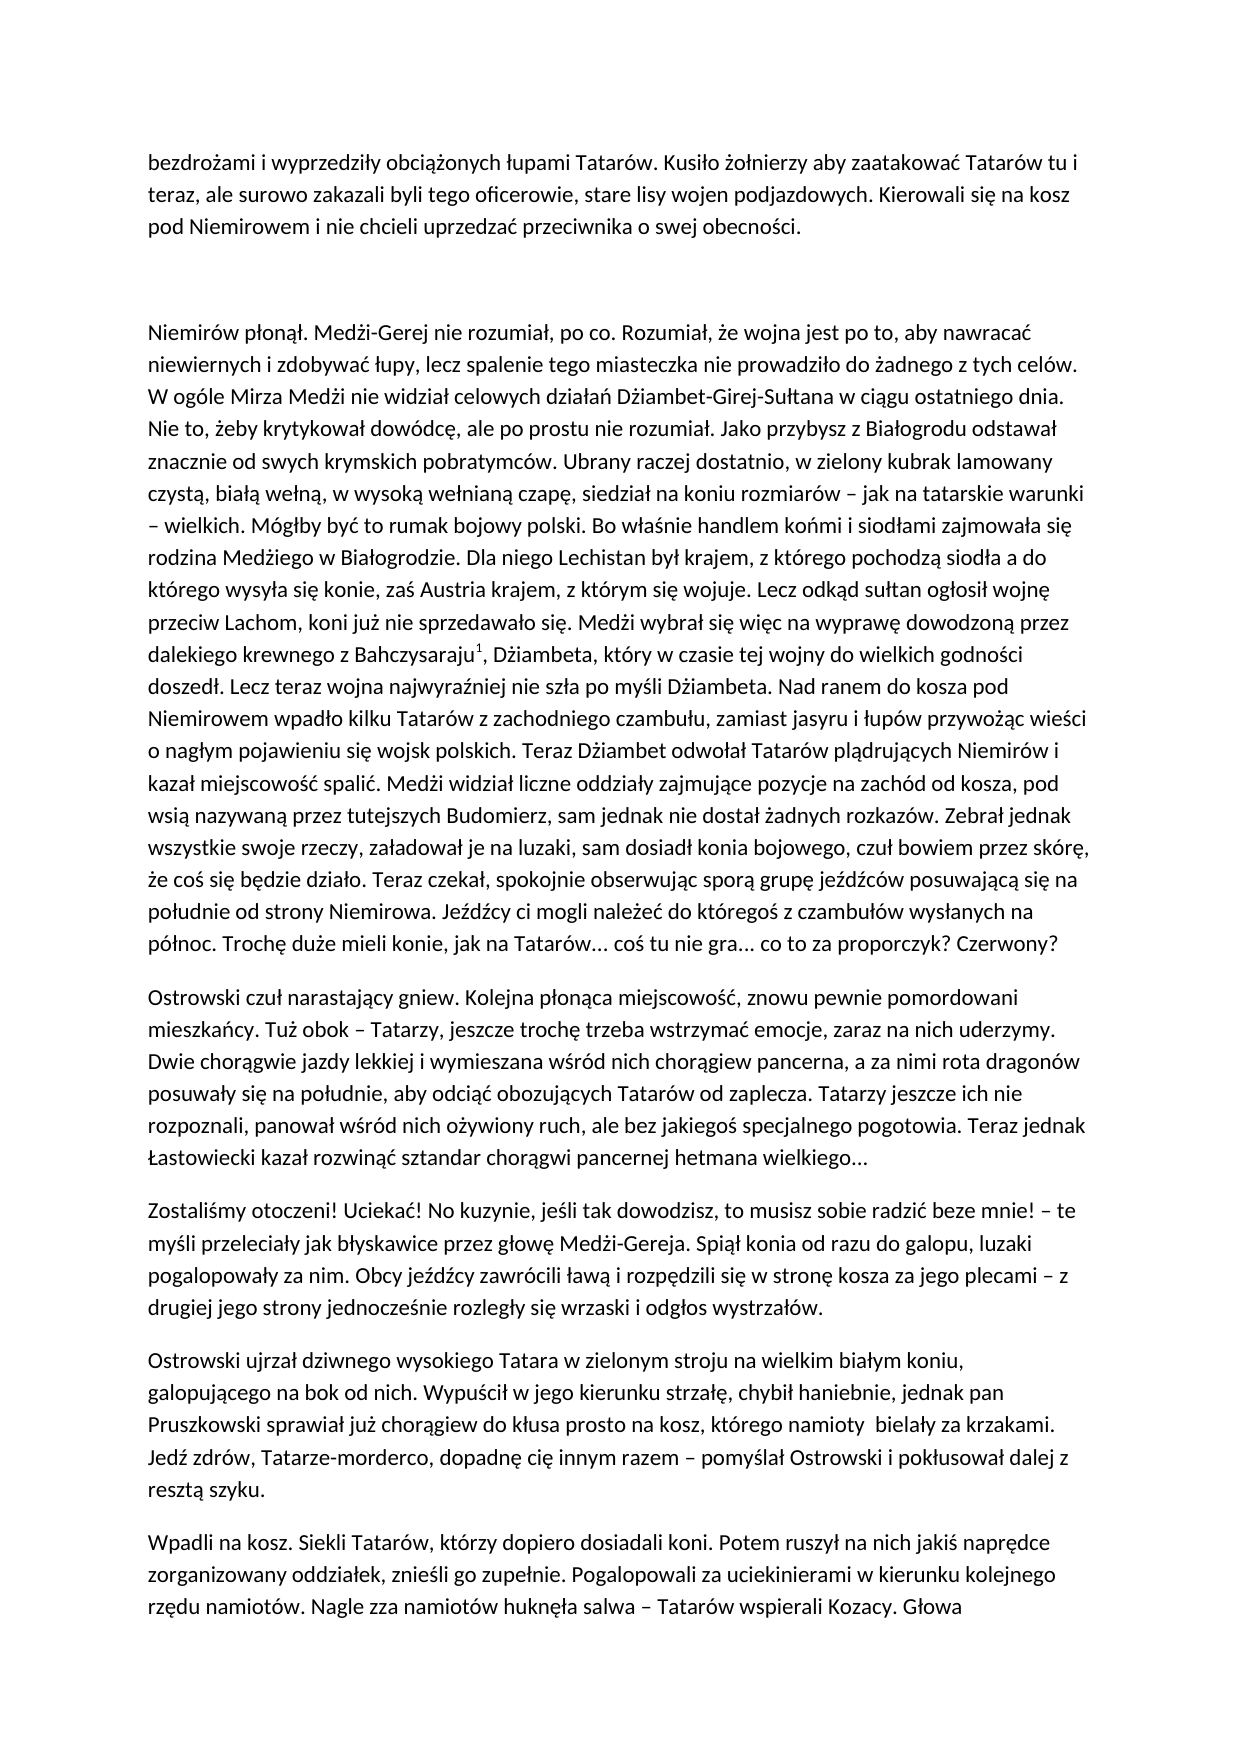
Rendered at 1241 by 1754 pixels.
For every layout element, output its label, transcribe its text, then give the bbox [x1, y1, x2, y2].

text bezdrożami i wyprzedziły obciążonych łupami Tatarów. Kusiło żołnierzy aby zaatakować Tatarów tu i teraz, ale surowo zakazali byli tego oficerowie, stare lisy wojen podjazdowych. Kierowali się na kosz pod Niemirowem i nie chcieli uprzedzać przeciwnika o swej obecności. [148, 148, 1093, 240]
text Zostaliśmy otoczeni! Uciekać! No kuzynie, jeśli tak dowodzisz, to musisz sobie radzić beze mnie! – te myśli przeleciały jak błyskawice przez głowę Medżi-Gereja. Spiął konia od razu do galopu, luzaki pogalopowały za nim. Obcy jeźdźcy zawrócili ławą i rozpędzili się w stronę kosza za jego plecami – z drugiej jego strony jednocześnie rozległy się wrzaski i odgłos wystrzałów. [148, 1197, 1093, 1321]
text Wpadli na kosz. Siekli Tatarów, którzy dopiero dosiadali koni. Potem ruszył na nich jakiś naprędce zorganizowany oddziałek, znieśli go zupełnie. Pogalopowali za uciekinierami w kierunku kolejnego rzędu namiotów. Nagle zza namiotów huknęła salwa – Tatarów wspierali Kozacy. Głowa [148, 1528, 1093, 1620]
text Ostrowski ujrzał dziwnego wysokiego Tatara w zielonym stroju na wielkim białym koniu, galopującego na bok od nich. Wypuścił w jego kierunku strzałę, chybił haniebnie, jednak pan Pruszkowski sprawiał już chorągiew do kłusa prosto na kosz, którego namioty bielały za krzakami. Jedź zdrów, Tatarze-morderco, dopadnę cię innym razem – pomyślał Ostrowski i pokłusował dalej z resztą szyku. [148, 1346, 1093, 1503]
text Ostrowski czuł narastający gniew. Kolejna płonąca miejscowość, znowu pewnie pomordowani mieszkańcy. Tuż obok – Tatarzy, jeszcze trochę trzeba wstrzymać emocje, zaraz na nich uderzymy. Dwie chorągwie jazdy lekkiej i wymieszana wśród nich chorągiew pancerna, a za nimi rota dragonów posuwały się na południe, aby odciąć obozujących Tatarów od zaplecza. Tatarzy jeszcze ich nie rozpoznali, panował wśród nich ożywiony ruch, ale bez jakiegoś specjalnego pogotowia. Teraz jednak Łastowiecki kazał rozwinąć sztandar chorągwi pancernej hetmana wielkiego... [148, 983, 1093, 1172]
text Niemirów płonął. Medżi-Gerej nie rozumiał, po co. Rozumiał, że wojna jest po to, aby nawracać niewiernych i zdobywać łupy, lecz spalenie tego miasteczka nie prowadziło do żadnego z tych celów. W ogóle Mirza Medżi nie widział celowych działań Dżiambet-Girej-Sułtana w ciągu ostatniego dnia. Nie to, żeby krytykował dowódcę, ale po prostu nie rozumiał. Jako przybysz z Białogrodu odstawał znacznie od swych krymskich pobratymców. Ubrany raczej dostatnio, w zielony kubrak lamowany czystą, białą wełną, w wysoką wełnianą czapę, siedział na koniu rozmiarów – jak na tatarskie warunki – wielkich. Mógłby być to rumak bojowy polski. Bo właśnie handlem końmi i siodłami zajmowała się rodzina Medżiego w Białogrodzie. Dla niego Lechistan był krajem, z którego pochodzą siodła a do którego wysyła się konie, zaś Austria krajem, z którym się wojuje. Lecz odkąd sułtan ogłosił wojnę przeciw Lachom, koni już nie sprzedawało się. Medżi wybrał się więc na wyprawę dowodzoną przez dalekiego krewnego z Bahczysaraju, Dżiambeta, który w czasie tej wojny do wielkich godności doszedł. Lecz teraz wojna najwyraźniej nie szła po myśli Dżiambeta. Nad ranem do kosza pod Niemirowem wpadło kilku Tatarów z zachodniego czambułu, zamiast jasyru i łupów przywożąc wieści o nagłym pojawieniu się wojsk polskich. Teraz Dżiambet odwołał Tatarów plądrujących Niemirów i kazał miejscowość spalić. Medżi widział liczne oddziały zajmujące pozycje na zachód od kosza, pod wsią nazywaną przez tutejszych Budomierz, sam jednak nie dostał żadnych rozkazów. Zebrał jednak wszystkie swoje rzeczy, załadował je na luzaki, sam dosiadł konia bojowego, czuł bowiem przez skórę, że coś się będzie działo. Teraz czekał, spokojnie obserwując sporą grupę jeźdźców posuwającą się na południe od strony Niemirowa. Jeźdźcy ci mogli należeć do któregoś z czambułów wysłanych na północ. Trochę duże mieli konie, jak na Tatarów... coś tu nie gra... co to za proporczyk? Czerwony? [148, 318, 1093, 958]
